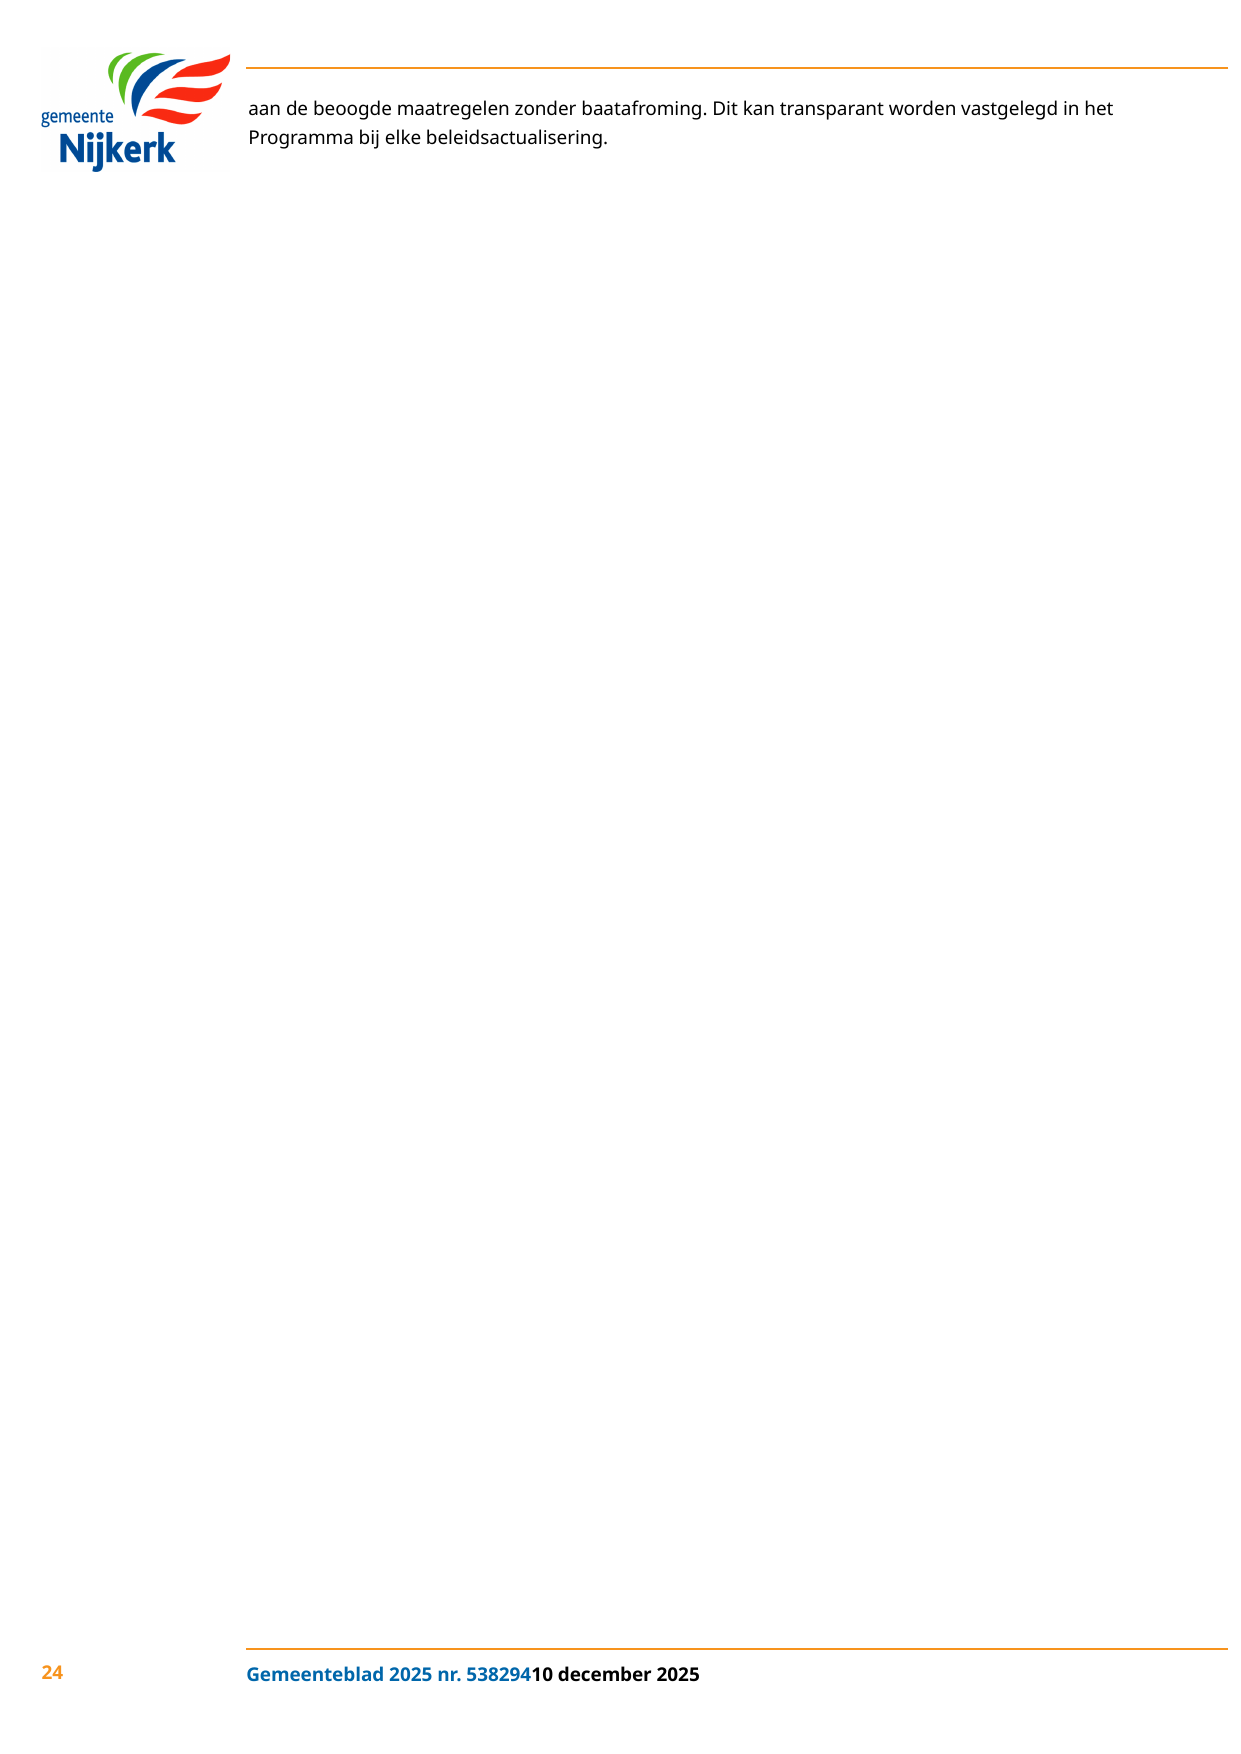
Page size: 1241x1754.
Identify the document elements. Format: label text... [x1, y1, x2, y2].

text aan de beoogde maatregelen zonder baatafroming. Dit kan transparant worden vastgelegd in het Programma bij elke beleidsactualisering. [248, 95, 1152, 150]
picture [41, 47, 231, 172]
